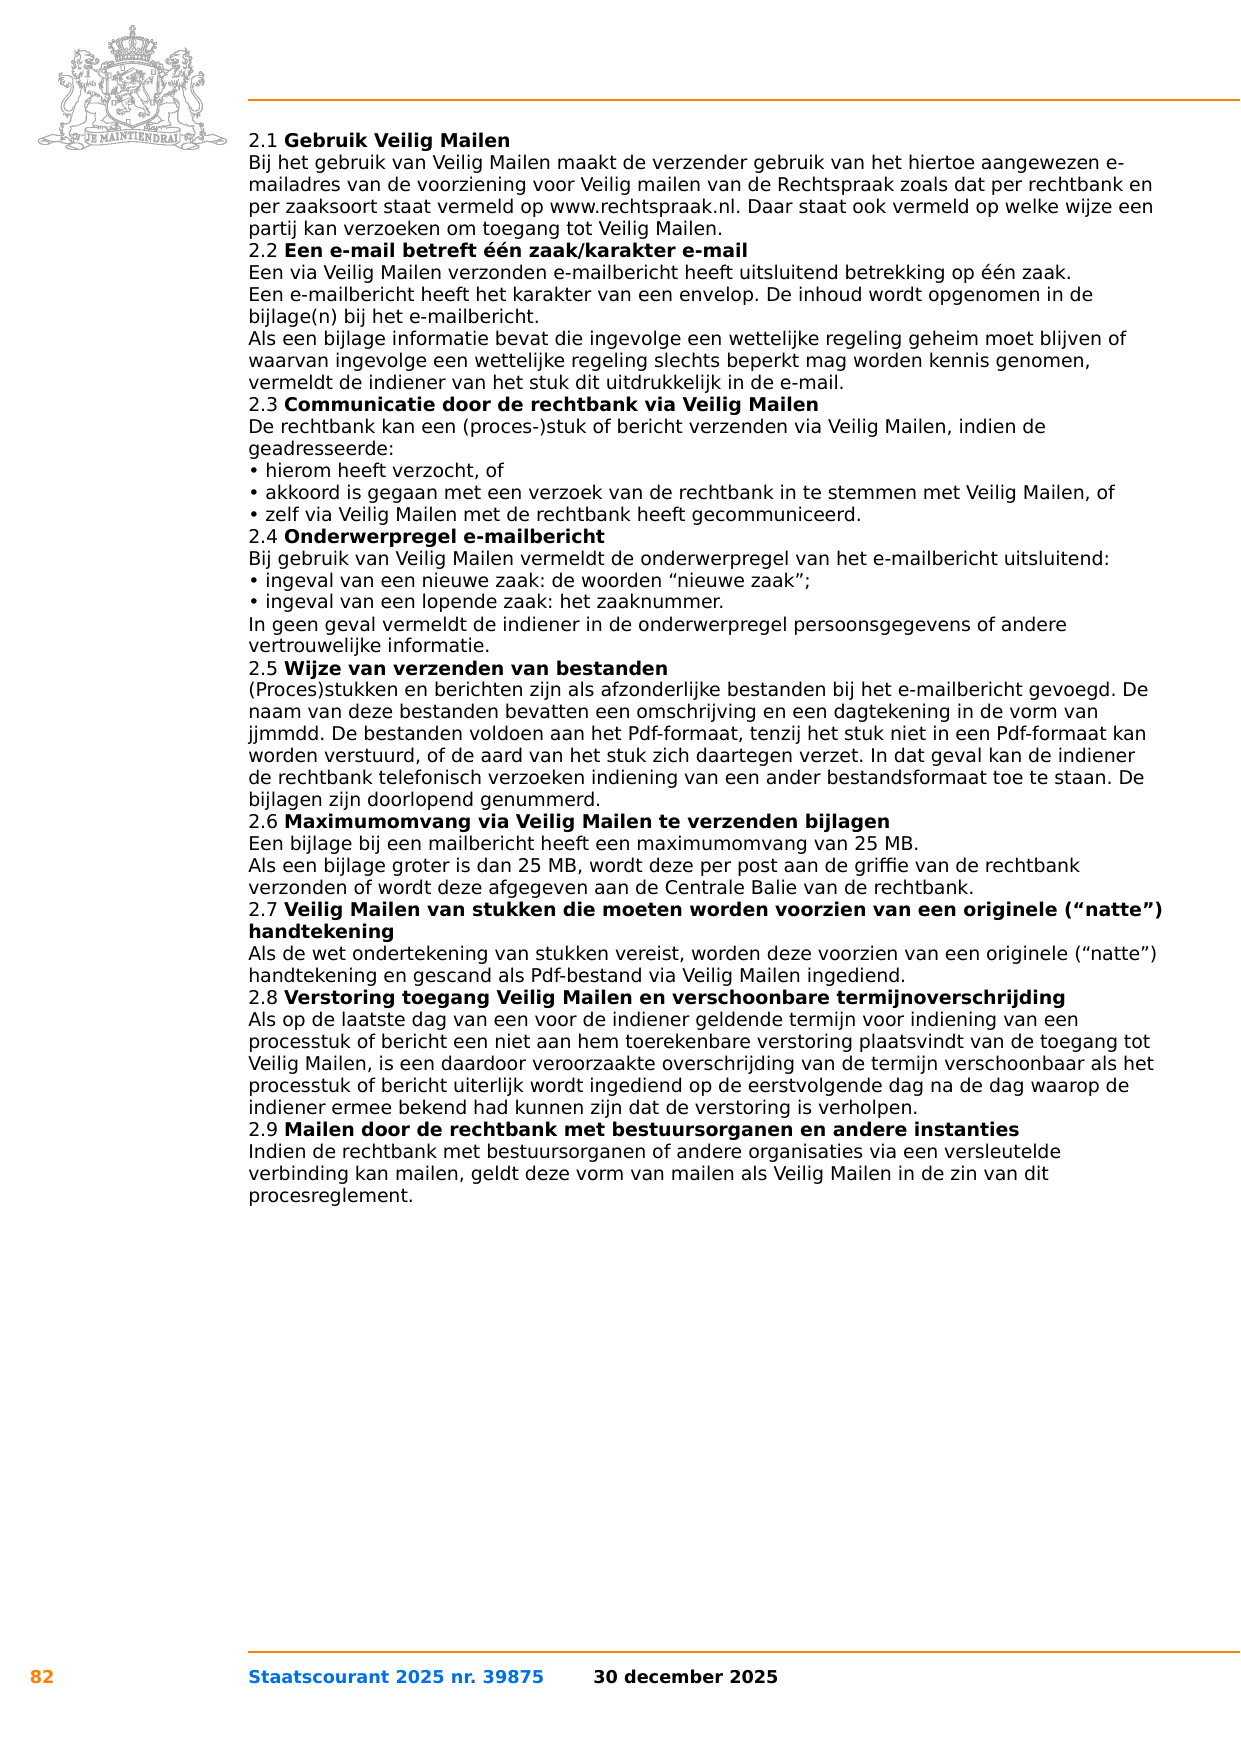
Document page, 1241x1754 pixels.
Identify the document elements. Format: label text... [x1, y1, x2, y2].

text 2.8 Verstoring toegang Veilig Mailen en verschoonbare termijnoverschrijding [248, 987, 1163, 1009]
text Als een bijlage groter is dan 25 MB, wordt deze per post aan de griffie van de rechtbank verzonden of wordt deze afgegeven aan de Centrale Balie van de rechtbank. [248, 855, 1163, 899]
text In geen geval vermeldt de indiener in de onderwerpregel persoonsgegevens of andere vertrouwelijke informatie. [248, 613, 1163, 657]
text Bij gebruik van Veilig Mailen vermeldt de onderwerpregel van het e-mailbericht uitsluitend: [248, 547, 1163, 569]
text 2.3 Communicatie door de rechtbank via Veilig Mailen [248, 394, 1163, 416]
text • akkoord is gegaan met een verzoek van de rechtbank in te stemmen met Veilig Mailen, of [248, 482, 1163, 503]
text 2.9 Mailen door de rechtbank met bestuursorganen en andere instanties [248, 1119, 1163, 1141]
text Een e-mailbericht heeft het karakter van een envelop. De inhoud wordt opgenomen in de bijlage(n) bij het e-mailbericht. [248, 284, 1163, 328]
text Als de wet ondertekening van stukken vereist, worden deze voorzien van een originele (“natte”) handtekening en gescand als Pdf-bestand via Veilig Mailen ingediend. [248, 943, 1163, 987]
text Een bijlage bij een mailbericht heeft een maximumomvang van 25 MB. [248, 833, 1163, 855]
text 2.7 Veilig Mailen van stukken die moeten worden voorzien van een originele (“natte”) handtekening [248, 899, 1163, 943]
text 2.6 Maximumomvang via Veilig Mailen te verzenden bijlagen [248, 811, 1163, 833]
text 2.2 Een e-mail betreft één zaak/karakter e-mail [248, 240, 1163, 262]
text (Proces)stukken en berichten zijn als afzonderlijke bestanden bij het e-mailbericht gevoegd. De naam van deze bestanden bevatten een omschrijving en een dagtekening in de vorm van jjmmdd. De bestanden voldoen aan het Pdf-formaat, tenzij het stuk niet in een Pdf-formaat kan worden verstuurd, of de aard van het stuk zich daartegen verzet. In dat geval kan de indiener de rechtbank telefonisch verzoeken indiening van een ander bestandsformaat toe te staan. De bijlagen zijn doorlopend genummerd. [248, 679, 1163, 811]
text • ingeval van een lopende zaak: het zaaknummer. [248, 591, 1163, 613]
text 2.5 Wijze van verzenden van bestanden [248, 657, 1163, 679]
text • hierom heeft verzocht, of [248, 459, 1163, 482]
picture [38, 25, 227, 150]
text • ingeval van een nieuwe zaak: de woorden “nieuwe zaak”; [248, 569, 1163, 591]
text Bij het gebruik van Veilig Mailen maakt de verzender gebruik van het hiertoe aangewezen e-mailadres van de voorziening voor Veilig mailen van de Rechtspraak zoals dat per rechtbank en per zaaksoort staat vermeld op www.rechtspraak.nl. Daar staat ook vermeld op welke wijze een partij kan verzoeken om toegang tot Veilig Mailen. [248, 152, 1163, 240]
text De rechtbank kan een (proces-)stuk of bericht verzenden via Veilig Mailen, indien de geadresseerde: [248, 416, 1163, 459]
text Indien de rechtbank met bestuursorganen of andere organisaties via een versleutelde verbinding kan mailen, geldt deze vorm van mailen als Veilig Mailen in de zin van dit procesreglement. [248, 1141, 1163, 1207]
text • zelf via Veilig Mailen met de rechtbank heeft gecommuniceerd. [248, 503, 1163, 526]
text Als op de laatste dag van een voor de indiener geldende termijn voor indiening van een processtuk of bericht een niet aan hem toerekenbare verstoring plaatsvindt van de toegang tot Veilig Mailen, is een daardoor veroorzaakte overschrijding van de termijn verschoonbaar als het processtuk of bericht uiterlijk wordt ingediend op de eerstvolgende dag na de dag waarop de indiener ermee bekend had kunnen zijn dat de verstoring is verholpen. [248, 1009, 1163, 1119]
text 2.4 Onderwerpregel e-mailbericht [248, 526, 1163, 547]
text Een via Veilig Mailen verzonden e-mailbericht heeft uitsluitend betrekking op één zaak. [248, 262, 1163, 284]
text Als een bijlage informatie bevat die ingevolge een wettelijke regeling geheim moet blijven of waarvan ingevolge een wettelijke regeling slechts beperkt mag worden kennis genomen, vermeldt de indiener van het stuk dit uitdrukkelijk in de e-mail. [248, 328, 1163, 394]
text 2.1 Gebruik Veilig Mailen [248, 130, 1163, 152]
